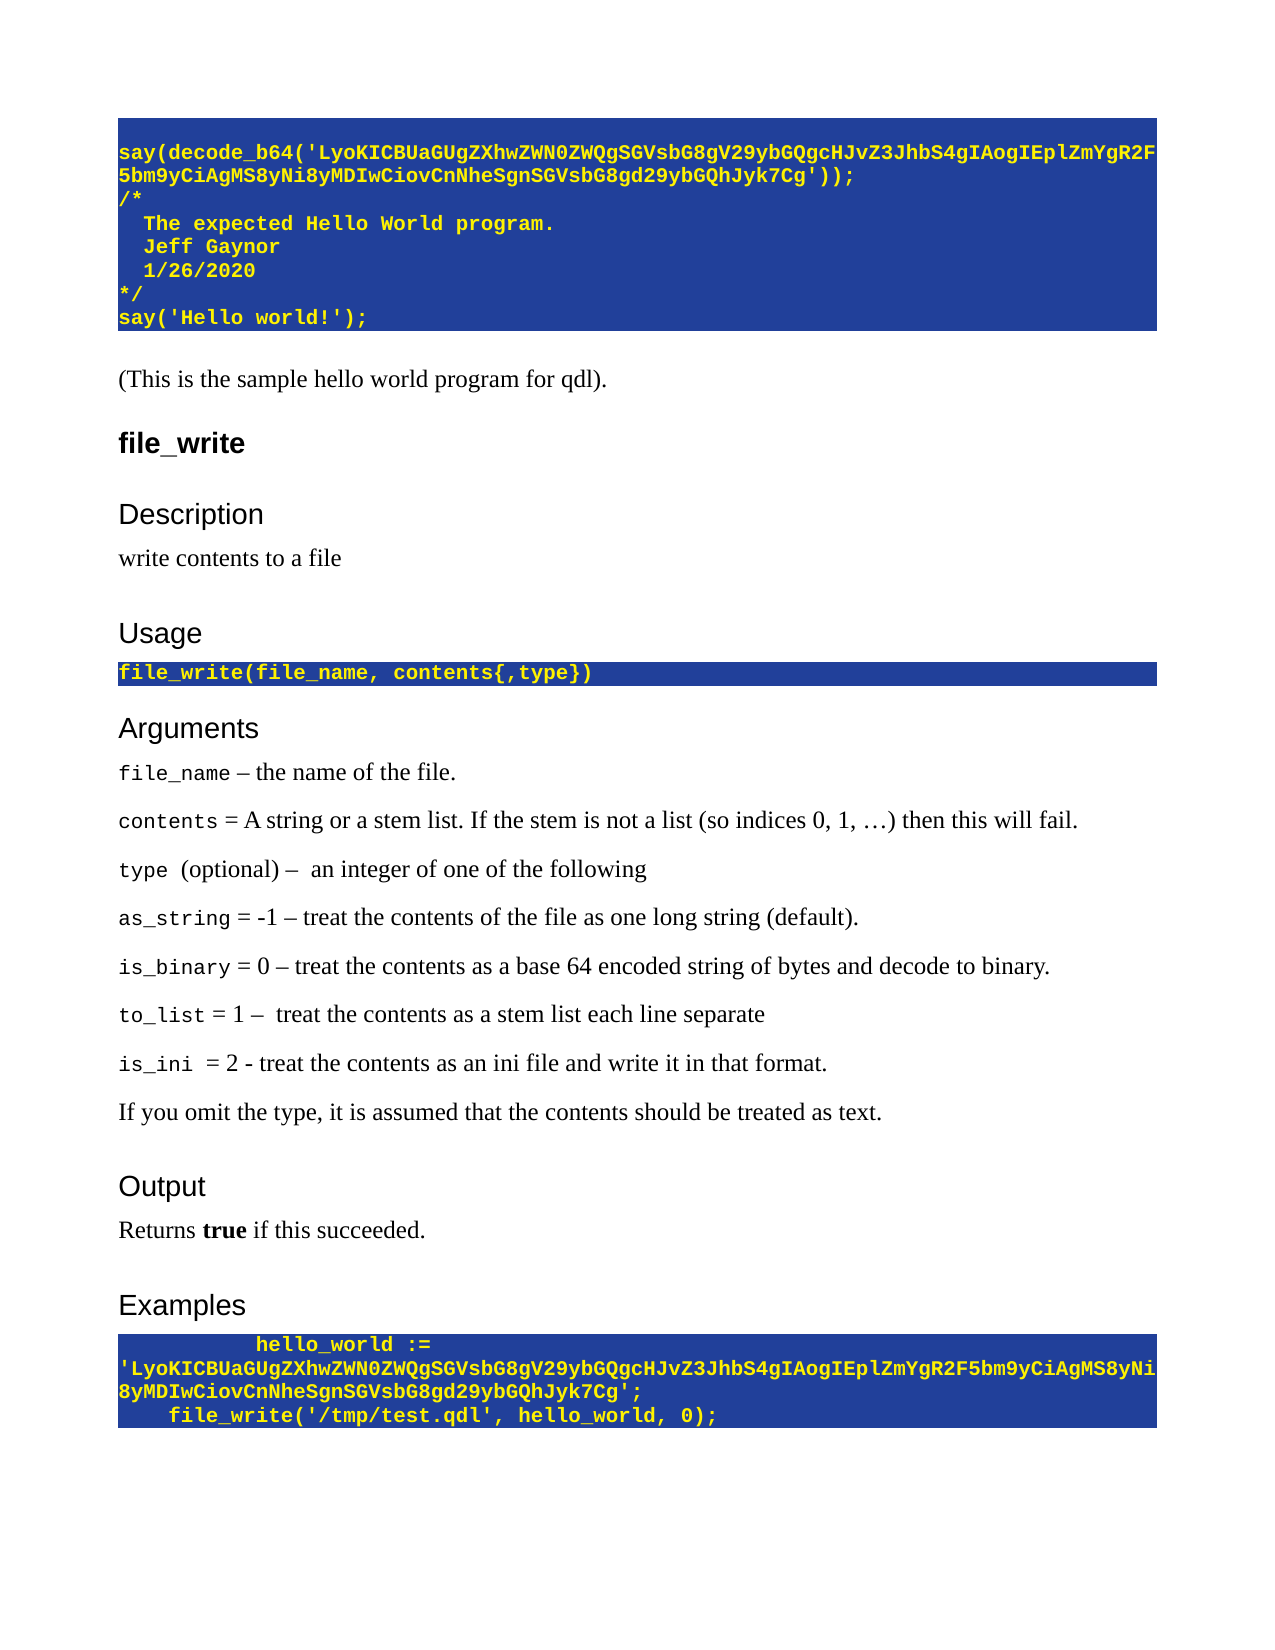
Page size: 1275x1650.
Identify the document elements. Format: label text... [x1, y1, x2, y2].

text file_write('/tmp/test.qdl', hello_world, 0); [118, 1405, 1157, 1428]
text contents = A string or a stem list. If the stem is not a list (so indices 0, 1, …) then this will fail. [118, 805, 1157, 835]
text say(decode_b64('LyoKICBUaGUgZXhwZWN0ZWQgSGVsbG8gV29ybGQgcHJvZ3JhbS4gIAogIEplZmYgR2F5bm9yCiAgMS8yNi8yMDIwCiovCnNheSgnSGVsbG8gd29ybGQhJyk7Cg')); [118, 118, 1157, 189]
text as_string = -1 – treat the contents of the file as one long string (default). [118, 902, 1157, 932]
text file_write(file_name, contents{,type}) [118, 662, 1157, 686]
text /* [118, 189, 1157, 213]
text to_list = 1 – treat the contents as a stem list each line separate [118, 999, 1157, 1029]
text say('Hello world!'); [118, 307, 1157, 331]
text type (optional) – an integer of one of the following [118, 854, 1157, 883]
text hello_world := 'LyoKICBUaGUgZXhwZWN0ZWQgSGVsbG8gV29ybGQgcHJvZ3JhbS4gIAogIEplZmYgR2F5bm9yCiAgMS8yNi8yMDIwCiovCnNheSgnSGVsbG8gd29ybGQhJyk7Cg'; [118, 1334, 1157, 1405]
subtitle Arguments [118, 711, 1157, 744]
text */ [118, 284, 1157, 307]
text Jeff Gaynor [118, 236, 1157, 260]
text The expected Hello World program. [118, 213, 1157, 236]
subtitle Description [118, 497, 1157, 531]
text (This is the sample hello world program for qdl). [118, 331, 1157, 393]
text write contents to a file [118, 543, 1157, 572]
text If you omit the type, it is assumed that the contents should be treated as text. [118, 1097, 1157, 1125]
text file_name – the name of the file. [118, 757, 1157, 786]
text 1/26/2020 [118, 260, 1157, 284]
subtitle file_write [118, 426, 1157, 460]
text Returns true if this succeeded. [118, 1215, 1157, 1244]
subtitle Output [118, 1169, 1157, 1203]
text is_binary = 0 – treat the contents as a base 64 encoded string of bytes and decode to binary. [118, 951, 1157, 981]
text is_ini = 2 - treat the contents as an ini file and write it in that format. [118, 1048, 1157, 1078]
subtitle Usage [118, 616, 1157, 649]
subtitle Examples [118, 1288, 1157, 1321]
